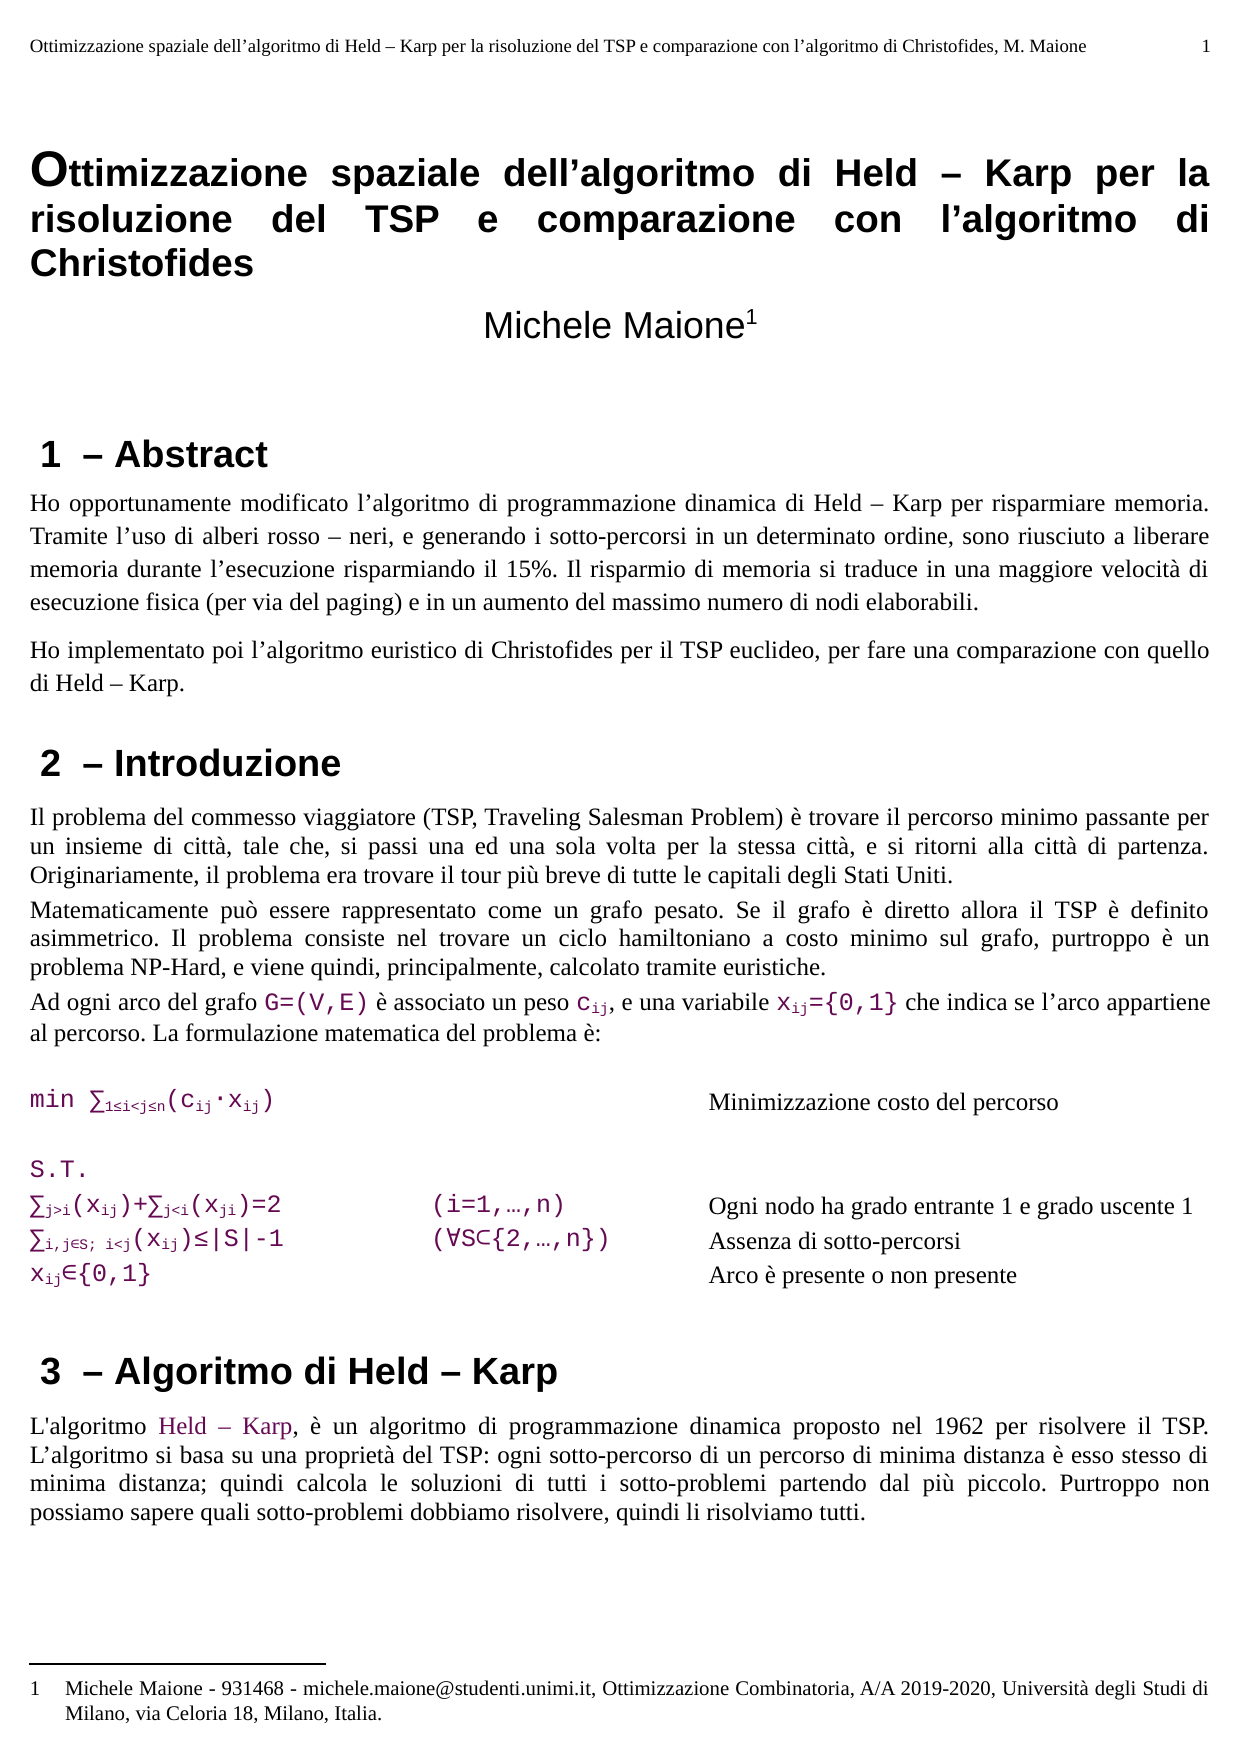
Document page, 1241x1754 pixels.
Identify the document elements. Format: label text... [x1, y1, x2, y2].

table_cell [30, 1116, 431, 1151]
table_cell xij∈{0,1} [30, 1255, 431, 1289]
subtitle Michele Maione [29, 304, 1211, 347]
table_cell [431, 1255, 708, 1289]
table_cell ∑j>i(xij)+∑j<i(xji)=2 [30, 1185, 431, 1220]
table_cell Arco è presente o non presente [708, 1255, 1211, 1289]
text Ho opportunamente modificato l’algoritmo di programmazione dinamica di Held – Karp per risparmiare memoria. Tramite l’uso di alberi rosso – neri, e generando i sotto-percorsi in un determinato ordine, sono riusciuto a liberare memoria durante l’esecuzione risparmiando il 15%. Il risparmio di memoria si traduce in una maggiore velocità di esecuzione fisica (per via del paging) e in un aumento del massimo numero di nodi elaborabili. [29, 488, 1211, 616]
table_header [431, 1081, 708, 1116]
table_cell Ogni nodo ha grado entrante 1 e grado uscente 1 [708, 1185, 1211, 1220]
table_cell (∀S⊂{2,…,n}) [431, 1220, 708, 1254]
text L'algoritmo Held – Karp, è un algoritmo di programmazione dinamica proposto nel 1962 per risolvere il TSP. L’algoritmo si basa su una proprietà del TSP: ogni sotto-percorso di un percorso di minima distanza è esso stesso di minima distanza; quindi calcola le soluzioni di tutti i sotto-problemi partendo dal più piccolo. Purtroppo non possiamo sapere quali sotto-problemi dobbiamo risolvere, quindi li risolviamo tutti. [29, 1411, 1211, 1526]
table_header Minimizzazione costo del percorso [708, 1081, 1211, 1116]
title Ottimizzazione spaziale dell’algoritmo di Held – Karp per la risoluzione del TSP e comparazione con l’algoritmo di Christofides [29, 139, 1211, 285]
table_cell S.T. [30, 1151, 431, 1185]
table_cell (i=1,…,n) [431, 1185, 708, 1220]
text Ho implementato poi l’algoritmo euristico di Christofides per il TSP euclideo, per fare una comparazione con quello di Held – Karp. [29, 635, 1211, 697]
table_cell ∑i,j∈S; i<j(xij)≤|S|-1 [30, 1220, 431, 1254]
text Matematicamente può essere rappresentato come un grafo pesato. Se il grafo è diretto allora il TSP è definito asimmetrico. Il problema consiste nel trovare un ciclo hamiltoniano a costo minimo sul grafo, purtroppo è un problema NP-Hard, e viene quindi, principalmente, calcolato tramite euristiche. [29, 895, 1211, 981]
table_cell [431, 1151, 708, 1185]
text Ad ogni arco del grafo G=(V,E) è associato un peso cij, e una variabile xij={0,1} che indica se l’arco appartiene al percorso. La formulazione matematica del problema è: [29, 987, 1211, 1046]
text Il problema del commesso viaggiatore (TSP, Traveling Salesman Problem) è trovare il percorso minimo passante per un insieme di città, tale che, si passi una ed una sola volta per la stessa città, e si ritorni alla città di partenza. Originariamente, il problema era trovare il tour più breve di tutte le capitali degli Stati Uniti. [29, 802, 1211, 889]
table_header min ∑1≤i<j≤n(cij⋅xij) [30, 1081, 431, 1116]
table_cell Assenza di sotto-percorsi [708, 1220, 1211, 1254]
subtitle Introduzione [29, 740, 1211, 784]
table_cell [708, 1116, 1211, 1151]
table_cell [431, 1116, 708, 1151]
subtitle Algoritmo di Held – Karp [29, 1349, 1211, 1393]
text Michele Maione - 931468 - michele.maione@studenti.unimi.it, Ottimizzazione Combinatoria, A/A 2019-2020, Università degli Studi di Milano, via Celoria 18, Milano, Italia. [29, 1676, 1211, 1724]
subtitle Abstract [29, 432, 1211, 476]
table_cell [708, 1151, 1211, 1185]
